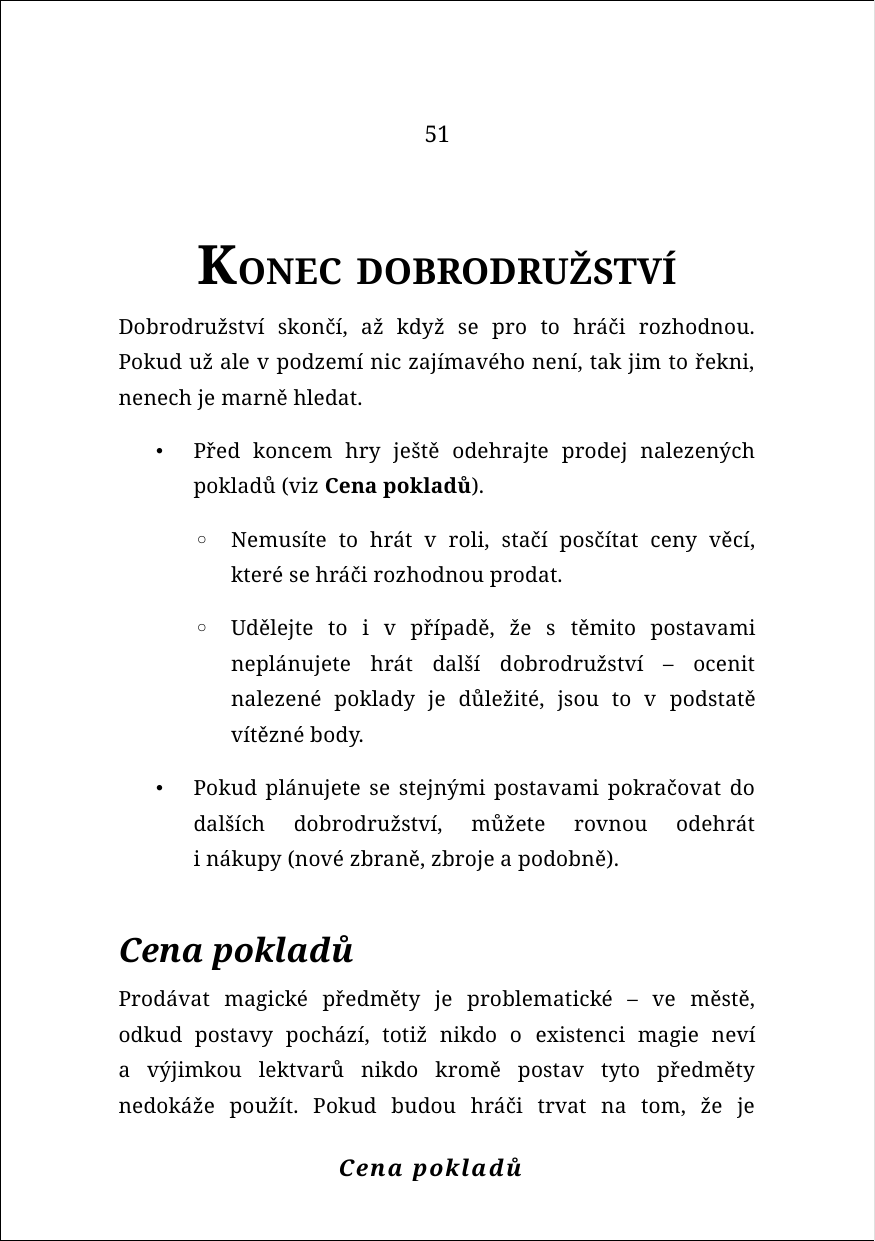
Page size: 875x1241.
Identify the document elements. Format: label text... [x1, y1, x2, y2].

list Pokud plánujete se stejnými postavami pokračovat do dalších dobrodružství, můžete rovnou odehrát i⁠ nákupy (nové zbraně, zbroje a podobně). [156, 773, 756, 873]
subtitle Cena pokladů [118, 927, 756, 973]
text Dobrodružství skončí, až když se pro to hráči rozhodnou. Pokud už ale v⁠ podzemí nic zajímavého není, tak jim to řekni, nenech je marně hledat. [118, 312, 756, 411]
list Nemusíte to hrát v⁠ roli, stačí posčítat ceny věcí, které se hráči rozhodnou prodat. [193, 525, 756, 589]
list Před koncem hry ještě odehrajte prodej nalezených pokladů (viz Cena pokladů). [156, 436, 756, 500]
subtitle Konec dobrodružství [118, 226, 756, 300]
text Prodávat magické předměty je problematické – ve městě, odkud postavy pochází, totiž nikdo o⁠ existenci magie neví a⁠ výjimkou lektvarů nikdo kromě postav tyto předměty nedokáže použít. Pokud budou hráči trvat na tom, že je [118, 984, 756, 1119]
list Udělejte to i⁠ v⁠ případě, že s⁠ těmito postavami neplánujete hrát další dobrodružství – ocenit nalezené poklady je důležité, jsou to v⁠ podstatě vítězné body. [193, 613, 756, 748]
